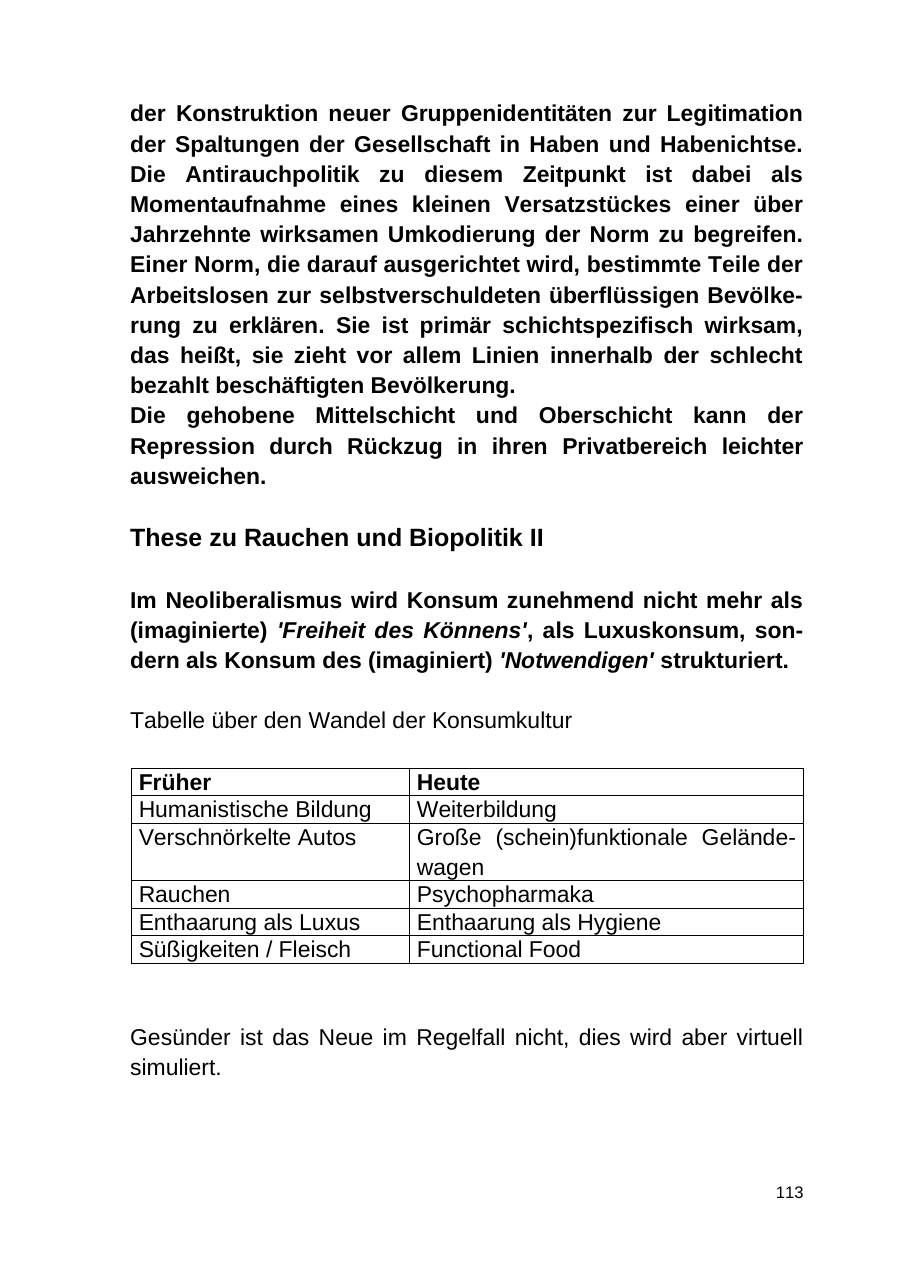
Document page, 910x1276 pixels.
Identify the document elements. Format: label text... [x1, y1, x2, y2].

table_cell Enthaarung als Luxus [132, 909, 409, 935]
table_cell Humanistische Bildung [132, 796, 409, 823]
text Im Neoliberalismus wird Konsum zunehmend nicht mehr als (imaginierte) 'Freiheit des Könnens', als Luxuskonsum, son-dern als Konsum des (imaginiert) 'Notwendigen' strukturiert. [130, 587, 803, 673]
table_cell Enthaarung als Hygiene [410, 909, 803, 935]
table_cell Rauchen [132, 881, 409, 908]
table_cell Große (schein)funktionale Gelände-wagen [410, 824, 803, 880]
table_cell Verschnörkelte Autos [132, 824, 409, 880]
text Tabelle über den Wandel der Konsumkultur [130, 707, 803, 734]
table_header Früher [132, 769, 409, 795]
text Die gehobene Mittelschicht und Oberschicht kann der Repression durch Rückzug in ihren Privatbereich leichter ausweichen. [130, 402, 803, 489]
table_cell Functional Food [410, 936, 803, 962]
table_cell Süßigkeiten / Fleisch [132, 936, 409, 962]
text der Konstruktion neuer Gruppenidentitäten zur Legitimation der Spaltungen der Gesellschaft in Haben und Habenichtse. Die Antirauchpolitik zu diesem Zeitpunkt ist dabei als Momentaufnahme eines kleinen Versatzstückes einer über Jahrzehnte wirksamen Umkodierung der Norm zu begreifen. Einer Norm, die darauf ausgerichtet wird, bestimmte Teile der Arbeitslosen zur selbstverschuldeten überflüssigen Bevölke-rung zu erklären. Sie ist primär schichtspezifisch wirksam, das heißt, sie zieht vor allem Linien innerhalb der schlecht bezahlt beschäftigten Bevölkerung. [130, 100, 803, 399]
text Gesünder ist das Neue im Regelfall nicht, dies wird aber virtuell simuliert. [130, 1024, 803, 1080]
table_header Heute [410, 769, 803, 795]
text These zu Rauchen und Biopolitik II [130, 523, 803, 552]
table_cell Weiterbildung [410, 796, 803, 823]
table_cell Psychopharmaka [410, 881, 803, 908]
